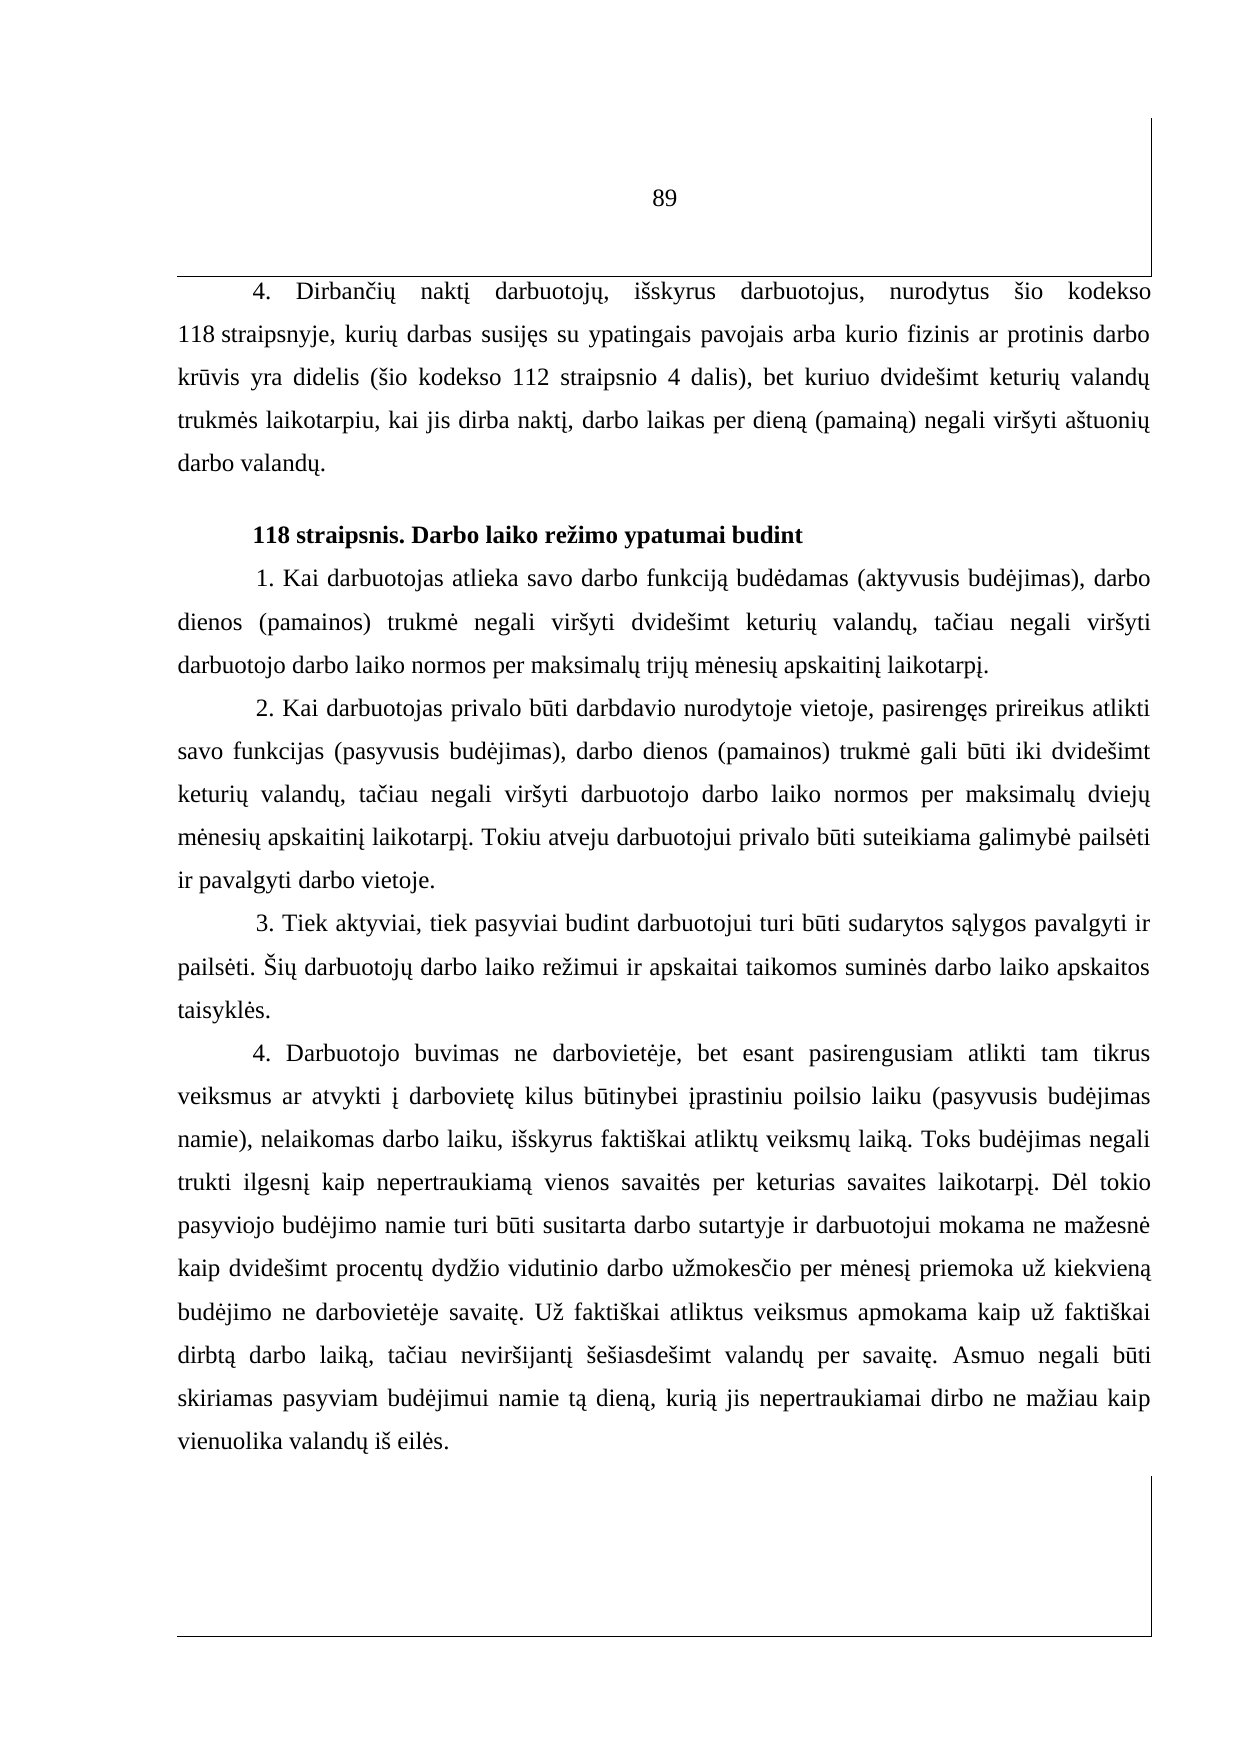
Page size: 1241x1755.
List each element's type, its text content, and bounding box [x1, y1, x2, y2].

subtitle 118 straipsnis. Darbo laiko režimo ypatumai budint [177, 520, 1152, 549]
text 4. Darbuotojo buvimas ne darbovietėje, bet esant pasirengusiam atlikti tam tikrus veiksmus ar atvykti į darbovietę kilus būtinybei įprastiniu poilsio laiku (pasyvusis budėjimas namie), nelaikomas darbo laiku, išskyrus faktiškai atliktų veiksmų laiką. Toks budėjimas negali trukti ilgesnį kaip nepertraukiamą vienos savaitės per keturias savaites laikotarpį. Dėl tokio pasyviojo budėjimo namie turi būti susitarta darbo sutartyje ir darbuotojui mokama ne mažesnė kaip dvidešimt procentų dydžio vidutinio darbo užmokesčio per mėnesį priemoka už kiekvieną budėjimo ne darbovietėje savaitę. Už faktiškai atliktus veiksmus apmokama kaip už faktiškai dirbtą darbo laiką, tačiau neviršijantį šešiasdešimt valandų per savaitę. Asmuo negali būti skiriamas pasyviam budėjimui namie tą dieną, kurią jis nepertraukiamai dirbo ne mažiau kaip vienuolika valandų iš eilės. [177, 1038, 1152, 1455]
text 1. Kai darbuotojas atlieka savo darbo funkciją budėdamas (aktyvusis budėjimas), darbo dienos (pamainos) trukmė negali viršyti dvidešimt keturių valandų, tačiau negali viršyti darbuotojo darbo laiko normos per maksimalų trijų mėnesių apskaitinį laikotarpį. [177, 563, 1152, 678]
text 2. Kai darbuotojas privalo būti darbdavio nurodytoje vietoje, pasirengęs prireikus atlikti savo funkcijas (pasyvusis budėjimas), darbo dienos (pamainos) trukmė gali būti iki dvidešimt keturių valandų, tačiau negali viršyti darbuotojo darbo laiko normos per maksimalų dviejų mėnesių apskaitinį laikotarpį. Tokiu atveju darbuotojui privalo būti suteikiama galimybė pailsėti ir pavalgyti darbo vietoje. [177, 693, 1152, 894]
text 3. Tiek aktyviai, tiek pasyviai budint darbuotojui turi būti sudarytos sąlygos pavalgyti ir pailsėti. Šių darbuotojų darbo laiko režimui ir apskaitai taikomos suminės darbo laiko apskaitos taisyklės. [177, 908, 1152, 1023]
text 4. Dirbančių naktį darbuotojų, išskyrus darbuotojus, nurodytus šio kodekso 118 straipsnyje, kurių darbas susijęs su ypatingais pavojais arba kurio fizinis ar protinis darbo krūvis yra didelis (šio kodekso 112 straipsnio 4 dalis), bet kuriuo dvidešimt keturių valandų trukmės laikotarpiu, kai jis dirba naktį, darbo laikas per dieną (pamainą) negali viršyti aštuonių darbo valandų. [177, 276, 1152, 477]
